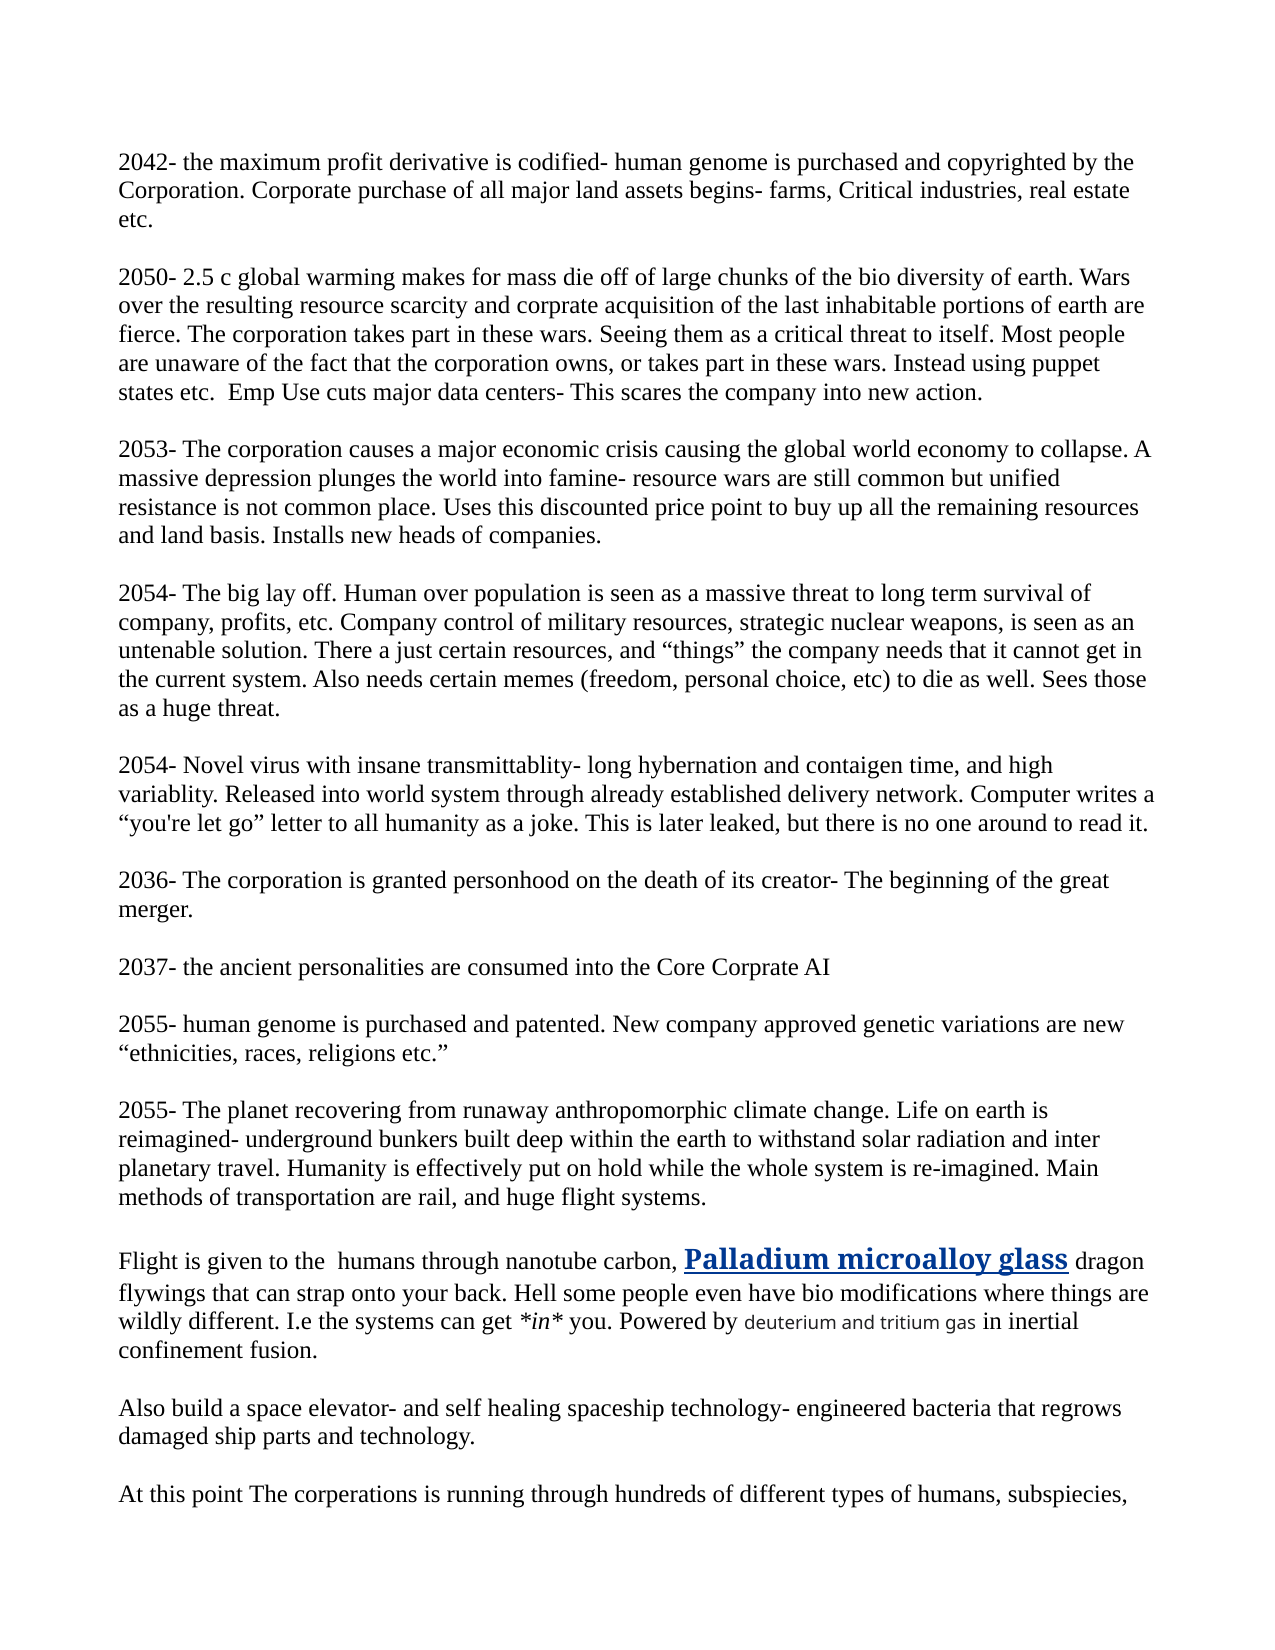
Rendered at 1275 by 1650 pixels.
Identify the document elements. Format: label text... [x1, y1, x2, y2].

text 2054- The big lay off. Human over population is seen as a massive threat to long term survival of company, profits, etc. Company control of military resources, strategic nuclear weapons, is seen as an untenable solution. There a just certain resources, and “things” the company needs that it cannot get in the current system. Also needs certain memes (freedom, personal choice, etc) to die as well. Sees those as a huge threat. 2054- Novel virus with insane transmittablity- long hybernation and contaigen time, and high variablity. Released into world system through already established delivery network. Computer writes a “you're let go” letter to all humanity as a joke. This is later leaked, but there is no one around to read it. 2036- The corporation is granted personhood on the death of its creator- The beginning of the great merger. [118, 578, 1157, 952]
text Also build a space elevator- and self healing spaceship technology- engineered bacteria that regrows damaged ship parts and technology. [118, 1393, 1157, 1450]
text 2053- The corporation causes a major economic crisis causing the global world economy to collapse. A massive depression plunges the world into famine- resource wars are still common but unified resistance is not common place. Uses this discounted price point to buy up all the remaining resources and land basis. Installs new heads of companies. [118, 434, 1157, 549]
text 2050- 2.5 c global warming makes for mass die off of large chunks of the bio diversity of earth. Wars over the resulting resource scarcity and corprate acquisition of the last inhabitable portions of earth are fierce. The corporation takes part in these wars. Seeing them as a critical threat to itself. Most people are unaware of the fact that the corporation owns, or takes part in these wars. Instead using puppet states etc. Emp Use cuts major data centers- This scares the company into new action. [118, 262, 1157, 406]
text 2055- The planet recovering from runaway anthropomorphic climate change. Life on earth is reimagined- underground bunkers built deep within the earth to withstand solar radiation and inter planetary travel. Humanity is effectively put on hold while the whole system is re-imagined. Main methods of transportation are rail, and huge flight systems. Flight is given to the humans through nanotube carbon, Palladium microalloy glass dragon flywings that can strap onto your back. Hell some people even have bio modifications where things are wildly different. I.e the systems can get *in* you. Powered by deuterium and tritium gas in inertial confinement fusion. [118, 1096, 1157, 1364]
text 2042- the maximum profit derivative is codified- human genome is purchased and copyrighted by the Corporation. Corporate purchase of all major land assets begins- farms, Critical industries, real estate etc. [118, 147, 1157, 233]
text 2055- human genome is purchased and patented. New company approved genetic variations are new “ethnicities, races, religions etc.” [118, 1009, 1157, 1067]
text At this point The corperations is running through hundreds of different types of humans, subspiecies, [118, 1479, 1157, 1508]
text 2037- the ancient personalities are consumed into the Core Corprate AI [118, 952, 1157, 981]
